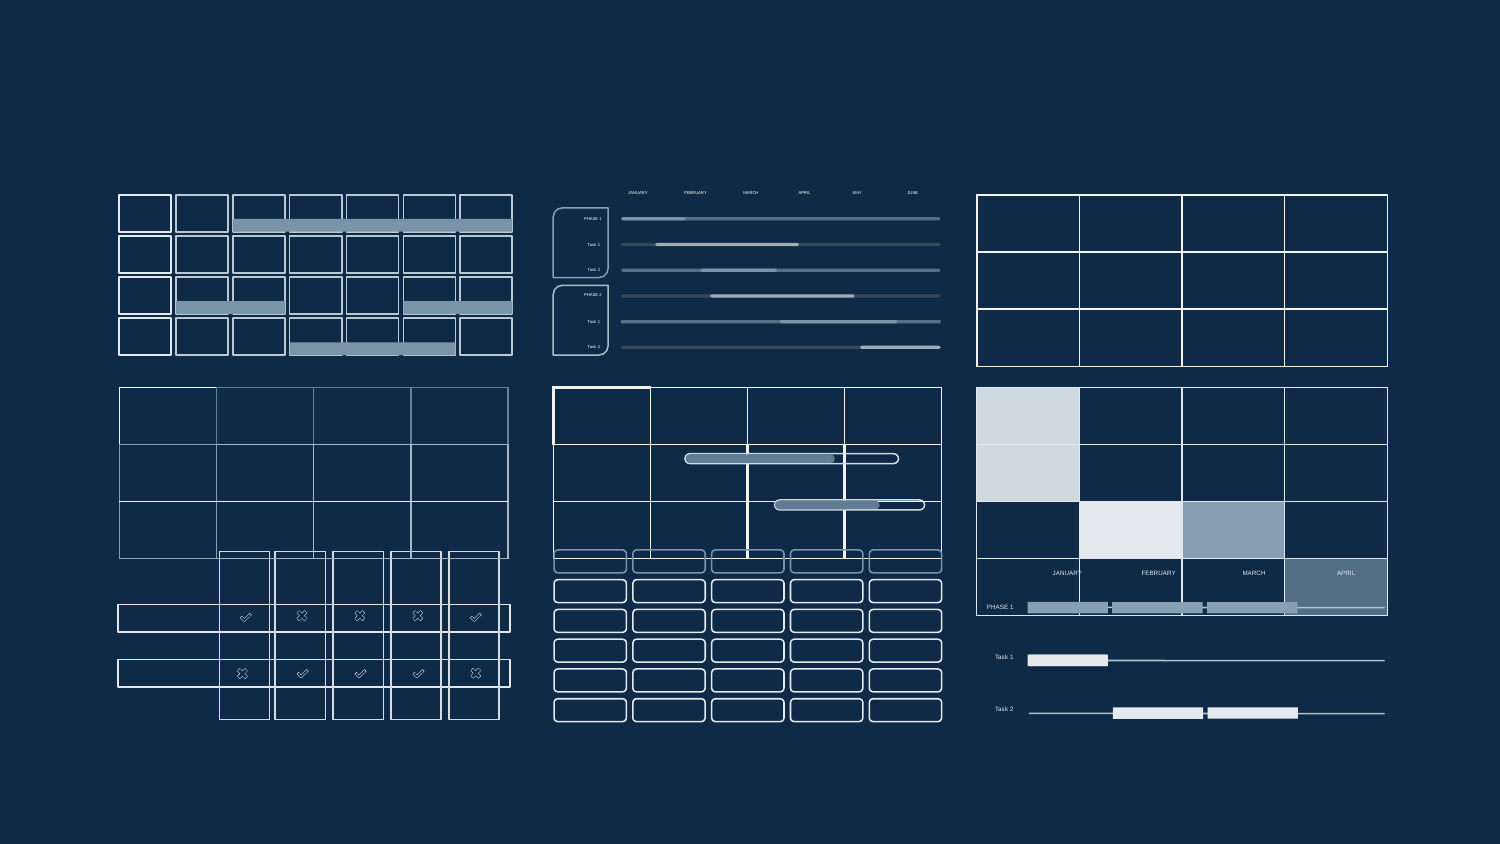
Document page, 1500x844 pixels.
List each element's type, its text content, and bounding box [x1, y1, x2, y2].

table_header [217, 388, 313, 444]
text_box [620, 294, 941, 298]
table_cell [1285, 253, 1387, 308]
text_box FEBRUARY [665, 190, 725, 203]
table_cell [978, 253, 1079, 308]
text_box [620, 217, 941, 221]
text_box [1029, 654, 1108, 667]
text_box [469, 612, 482, 622]
text_box [354, 610, 366, 621]
text_box [412, 669, 425, 678]
text_box FEBRUARY [1118, 554, 1199, 584]
table_header [120, 388, 216, 444]
table_cell [120, 445, 216, 501]
table_cell [412, 445, 507, 501]
table_header [977, 388, 1079, 444]
text_box Task 2 [971, 694, 1029, 719]
text_box PHASE 2 [561, 292, 602, 307]
table_header [651, 388, 747, 444]
text_box [176, 301, 286, 314]
table_cell [634, 551, 650, 558]
table_header [1080, 196, 1181, 251]
table_cell [1285, 445, 1387, 501]
text_box MARCH [725, 190, 777, 203]
table_cell [554, 502, 650, 558]
table_cell [749, 502, 843, 558]
text_box APRIL [1307, 554, 1386, 584]
table_cell [1080, 502, 1181, 558]
table_cell [1183, 310, 1284, 366]
text_box [354, 669, 367, 678]
text_box [237, 668, 248, 679]
text_box JANUARY [1028, 554, 1107, 584]
text_box [620, 345, 941, 349]
table_header [1080, 388, 1181, 444]
table_header [1285, 388, 1387, 444]
table_cell [749, 445, 843, 452]
table_cell [217, 502, 313, 558]
text_box [1206, 602, 1298, 614]
table_cell [651, 445, 746, 501]
table_cell [977, 559, 1079, 601]
table_cell [834, 455, 843, 462]
table_cell [1080, 310, 1181, 366]
text_box [470, 667, 481, 679]
table_cell [1080, 609, 1181, 615]
text_box [412, 610, 423, 621]
text_box [403, 301, 513, 314]
text_box [232, 218, 513, 232]
text_box [1207, 707, 1298, 719]
table_cell [314, 502, 410, 558]
table_cell [120, 502, 216, 558]
table_cell [792, 551, 843, 558]
table_cell [713, 551, 746, 558]
text_box Task 2 [562, 266, 601, 281]
table_cell [651, 551, 704, 558]
table_cell [314, 445, 410, 501]
text_box PHASE 1 [971, 589, 1029, 619]
text_box [240, 612, 252, 622]
table_cell [1080, 559, 1181, 606]
table_cell [1285, 502, 1387, 558]
table_cell [1080, 445, 1181, 501]
text_box Task 1 [562, 318, 601, 333]
table_cell [846, 502, 941, 558]
table_cell [1183, 502, 1284, 558]
table_cell [1183, 445, 1284, 501]
table_cell [749, 551, 783, 558]
text_box Task 2 [562, 344, 601, 354]
table_cell [1080, 253, 1181, 308]
text_box [1112, 707, 1204, 719]
table_cell [977, 502, 1079, 558]
text_box [620, 268, 941, 272]
text_box MAY [833, 190, 881, 203]
table_cell [846, 455, 897, 462]
table_cell [651, 502, 746, 558]
text_box JANUARY [610, 190, 665, 203]
table_cell [977, 445, 1079, 501]
text_box [1029, 601, 1108, 614]
text_box [775, 500, 880, 510]
table_header [978, 196, 1079, 251]
text_box [620, 242, 941, 247]
table_cell [846, 551, 862, 558]
text_box [685, 454, 835, 463]
text_box [1112, 602, 1203, 614]
table_cell [1285, 559, 1387, 615]
text_box MARCH [1215, 554, 1294, 584]
table_cell [412, 502, 507, 558]
table_cell [879, 502, 923, 509]
table_cell [554, 445, 650, 501]
table_cell [846, 445, 941, 501]
text_box JUNE [889, 190, 936, 203]
table_cell [217, 445, 313, 501]
table_header [412, 388, 507, 444]
table_cell [1183, 559, 1284, 606]
table_cell [871, 551, 940, 558]
table_header [555, 389, 650, 444]
table_header [748, 388, 844, 444]
text_box [296, 610, 308, 621]
table_header [1183, 196, 1284, 251]
table_header [1183, 388, 1284, 444]
table_header [314, 388, 410, 444]
text_box [620, 320, 941, 324]
text_box [296, 669, 309, 678]
text_box [289, 342, 456, 356]
table_cell [1183, 253, 1284, 308]
table_cell [1285, 310, 1387, 366]
table_cell [1183, 609, 1284, 615]
text_box Task 1 [562, 241, 601, 256]
text_box APRIL [781, 190, 828, 203]
table_header [845, 388, 941, 444]
table_cell [749, 465, 843, 501]
text_box Task 1 [975, 642, 1029, 667]
table_cell [978, 310, 1079, 366]
table_cell [555, 551, 625, 558]
table_header [1285, 196, 1387, 251]
text_box PHASE 1 [561, 216, 602, 231]
